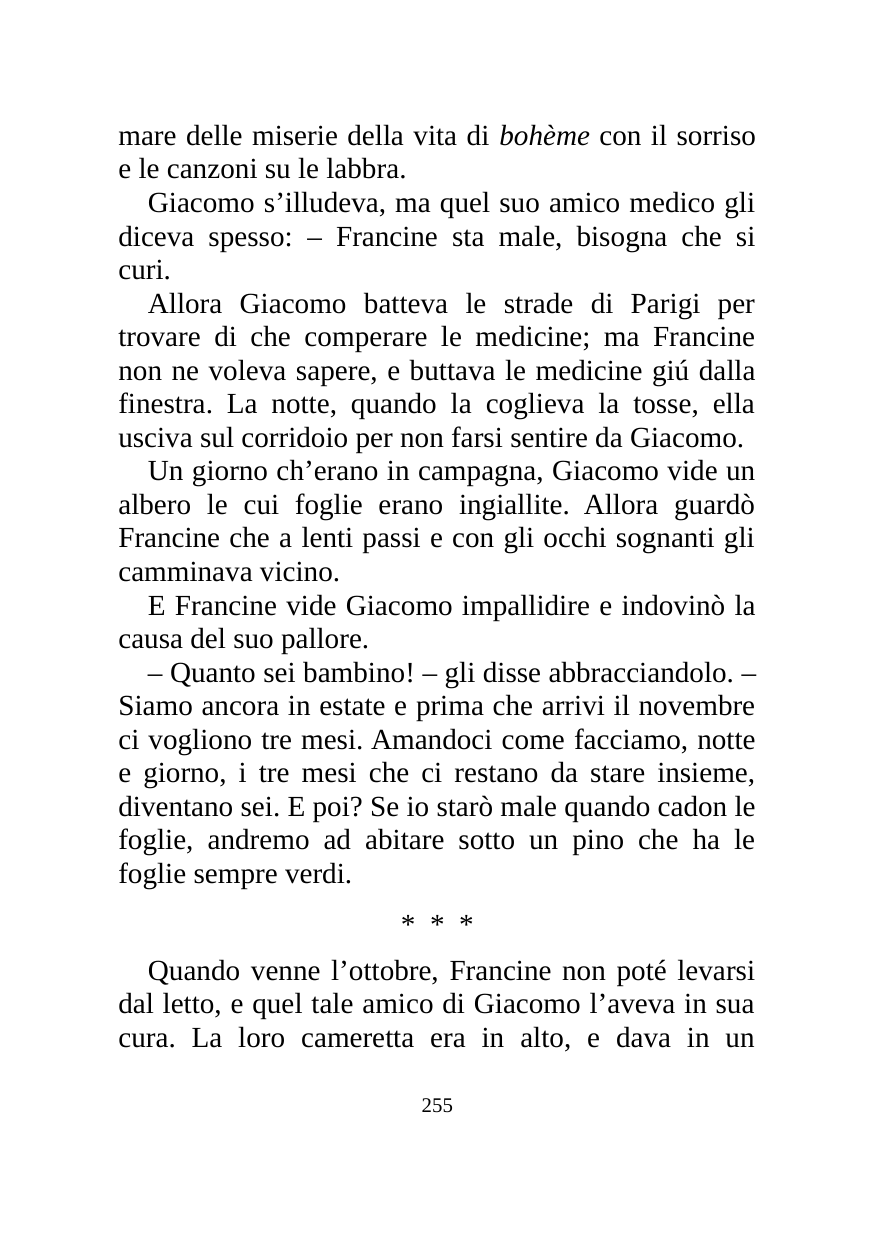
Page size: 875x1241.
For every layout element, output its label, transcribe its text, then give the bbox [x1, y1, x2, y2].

text Allora Giacomo batteva le strade di Parigi per trovare di che comperare le medicine; ma Francine non ne voleva sapere, e buttava le medicine giú dalla finestra. La notte, quando la coglieva la tosse, ella usciva sul corridoio per non farsi sentire da Giacomo. [118, 286, 756, 453]
text Quando venne l’ottobre, Francine non poté levarsi dal letto, e quel tale amico di Giacomo l’aveva in sua cura. La loro cameretta era in alto, e dava in un [118, 953, 756, 1053]
text Giacomo s’illudeva, ma quel suo amico medico gli diceva spesso: ‒ Francine sta male, bisogna che si curi. [118, 185, 756, 286]
text Un giorno ch’erano in campagna, Giacomo vide un albero le cui foglie erano ingiallite. Allora guardò Francine che a lenti passi e con gli occhi sognanti gli camminava vicino. [118, 453, 756, 588]
text E Francine vide Giacomo impallidire e indovinò la causa del suo pallore. [118, 588, 756, 655]
text ‒ Quanto sei bambino! ‒ gli disse abbracciandolo. ‒ Siamo ancora in estate e prima che arrivi il novembre ci vogliono tre mesi. Amandoci come facciamo, notte e giorno, i tre mesi che ci restano da stare insieme, diventano sei. E poi? Se io starò male quando cadon le foglie, andremo ad abitare sotto un pino che ha le foglie sempre verdi. [118, 655, 756, 889]
text * * * [118, 907, 756, 941]
text mare delle miserie della vita di bohème con il sorriso e le canzoni su le labbra. [118, 118, 756, 185]
